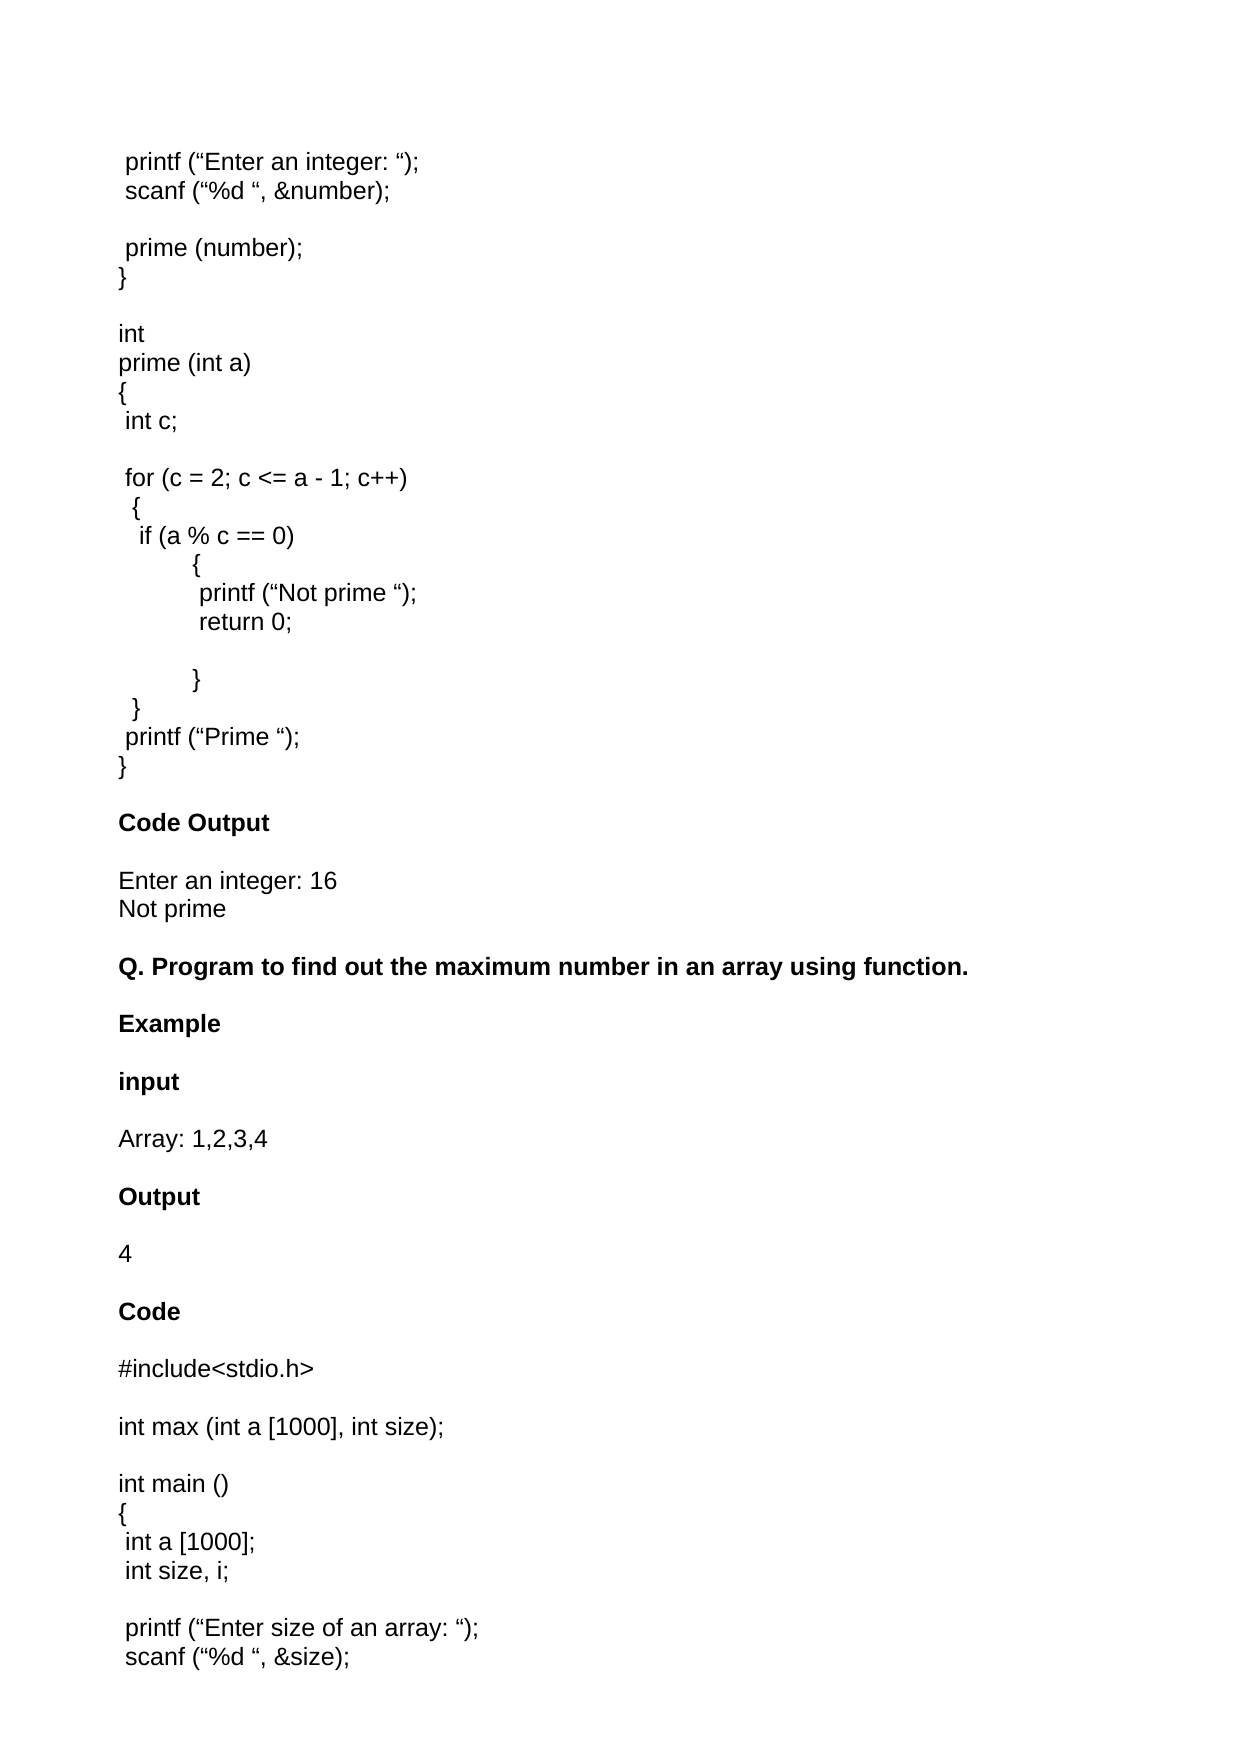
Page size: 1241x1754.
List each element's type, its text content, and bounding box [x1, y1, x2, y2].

text { [118, 377, 1122, 406]
text printf (“Prime “); [118, 722, 1122, 751]
text int size, i; [118, 1556, 1122, 1584]
text printf (“Enter an integer: “); [118, 147, 1122, 176]
text { [118, 1498, 1122, 1527]
text if (a % c == 0) [118, 521, 1122, 549]
text #include<stdio.h> [118, 1354, 1122, 1383]
text input [118, 1067, 1122, 1096]
text scanf (“%d “, &size); [118, 1642, 1122, 1671]
text return 0; [118, 607, 1122, 636]
text for (c = 2; c <= a - 1; c++) [118, 463, 1122, 492]
text } [118, 693, 1122, 722]
text Output [118, 1182, 1122, 1211]
text int c; [118, 406, 1122, 434]
text int max (int a [1000], int size); [118, 1412, 1122, 1441]
text Array: 1,2,3,4 [118, 1124, 1122, 1153]
text 4 [118, 1239, 1122, 1268]
text prime (number); [118, 233, 1122, 262]
text { [118, 492, 1122, 521]
text Q. Program to find out the maximum number in an array using function. [118, 952, 1122, 981]
text scanf (“%d “, &number); [118, 176, 1122, 204]
text int a [1000]; [118, 1527, 1122, 1556]
text Example [118, 1009, 1122, 1038]
text Enter an integer: 16 [118, 866, 1122, 894]
text prime (int a) [118, 348, 1122, 377]
text } [118, 262, 1122, 291]
text printf (“Not prime “); [118, 578, 1122, 607]
text printf (“Enter size of an array: “); [118, 1613, 1122, 1642]
text } [118, 751, 1122, 779]
text int [118, 319, 1122, 348]
text int main () [118, 1469, 1122, 1498]
text Not prime [118, 894, 1122, 923]
text Code Output [118, 808, 1122, 837]
text Code [118, 1297, 1122, 1326]
text { [118, 549, 1122, 578]
text } [118, 664, 1122, 693]
